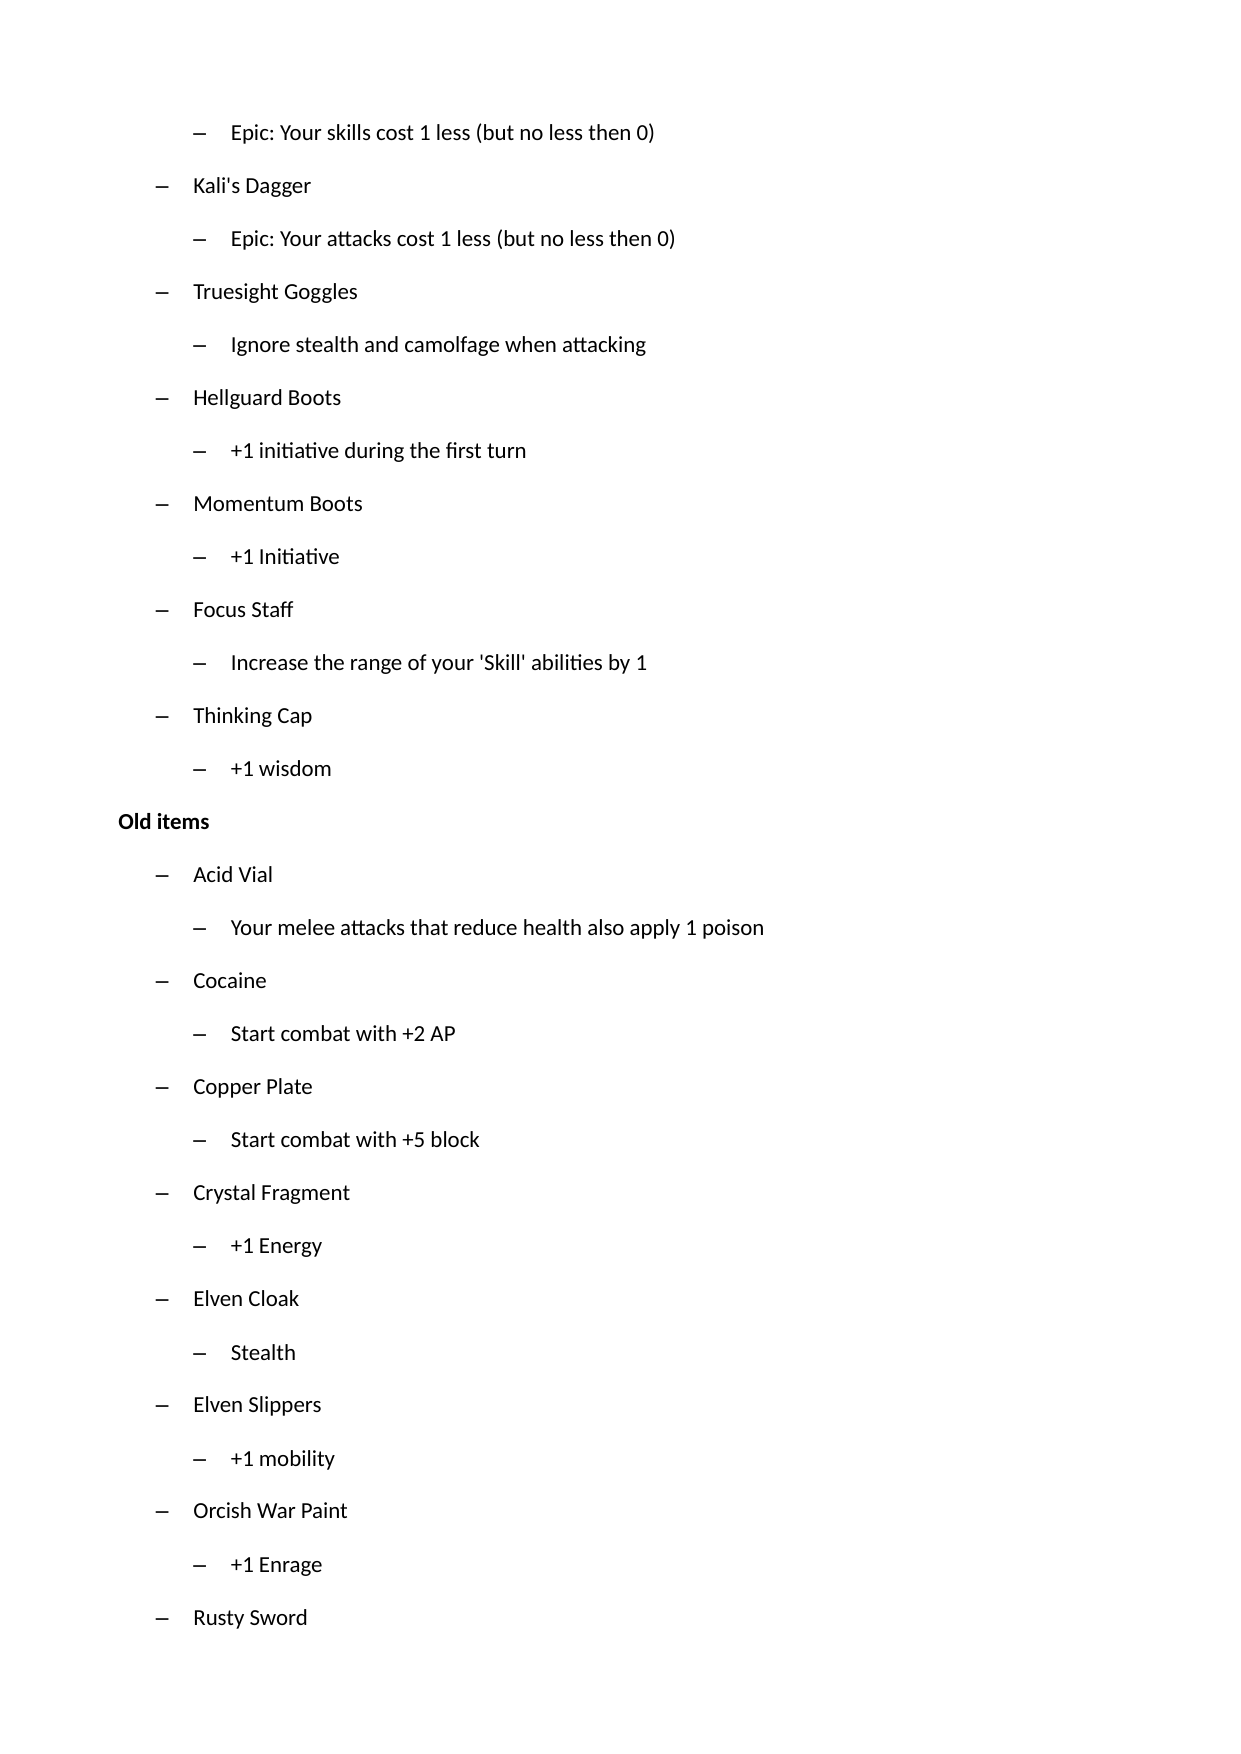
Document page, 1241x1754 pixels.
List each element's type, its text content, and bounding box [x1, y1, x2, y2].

list Start combat with +5 block [193, 1126, 1122, 1153]
list Copper Plate [156, 1072, 1122, 1101]
list Hellguard Boots [156, 383, 1122, 411]
list Kali's Dagger [156, 171, 1122, 199]
list +1 Enrage [193, 1550, 1122, 1578]
list Focus Staff [156, 595, 1122, 623]
list Ignore stealth and camolfage when attacking [193, 330, 1122, 358]
list Your melee attacks that reduce health also apply 1 poison [193, 913, 1122, 941]
list Increase the range of your 'Skill' abilities by 1 [193, 648, 1122, 676]
text Old items [118, 807, 1122, 835]
list +1 wisdom [193, 754, 1122, 782]
list Momentum Boots [156, 489, 1122, 517]
list Crystal Fragment [156, 1178, 1122, 1207]
list Orcish War Paint [156, 1497, 1122, 1525]
list Start combat with +2 AP [193, 1019, 1122, 1047]
list Epic: Your attacks cost 1 less (but no less then 0) [193, 224, 1122, 252]
list +1 Energy [193, 1232, 1122, 1259]
list Thinking Cap [156, 701, 1122, 729]
list Acid Vial [156, 860, 1122, 888]
list Stealth [193, 1338, 1122, 1366]
list Elven Slippers [156, 1391, 1122, 1419]
list Cocaine [156, 966, 1122, 994]
list +1 initiative during the first turn [193, 436, 1122, 464]
list Elven Cloak [156, 1284, 1122, 1313]
list +1 Initiative [193, 542, 1122, 570]
list Rusty Sword [156, 1603, 1122, 1631]
list Epic: Your skills cost 1 less (but no less then 0) [193, 118, 1122, 146]
list Truesight Goggles [156, 277, 1122, 305]
list +1 mobility [193, 1444, 1122, 1472]
